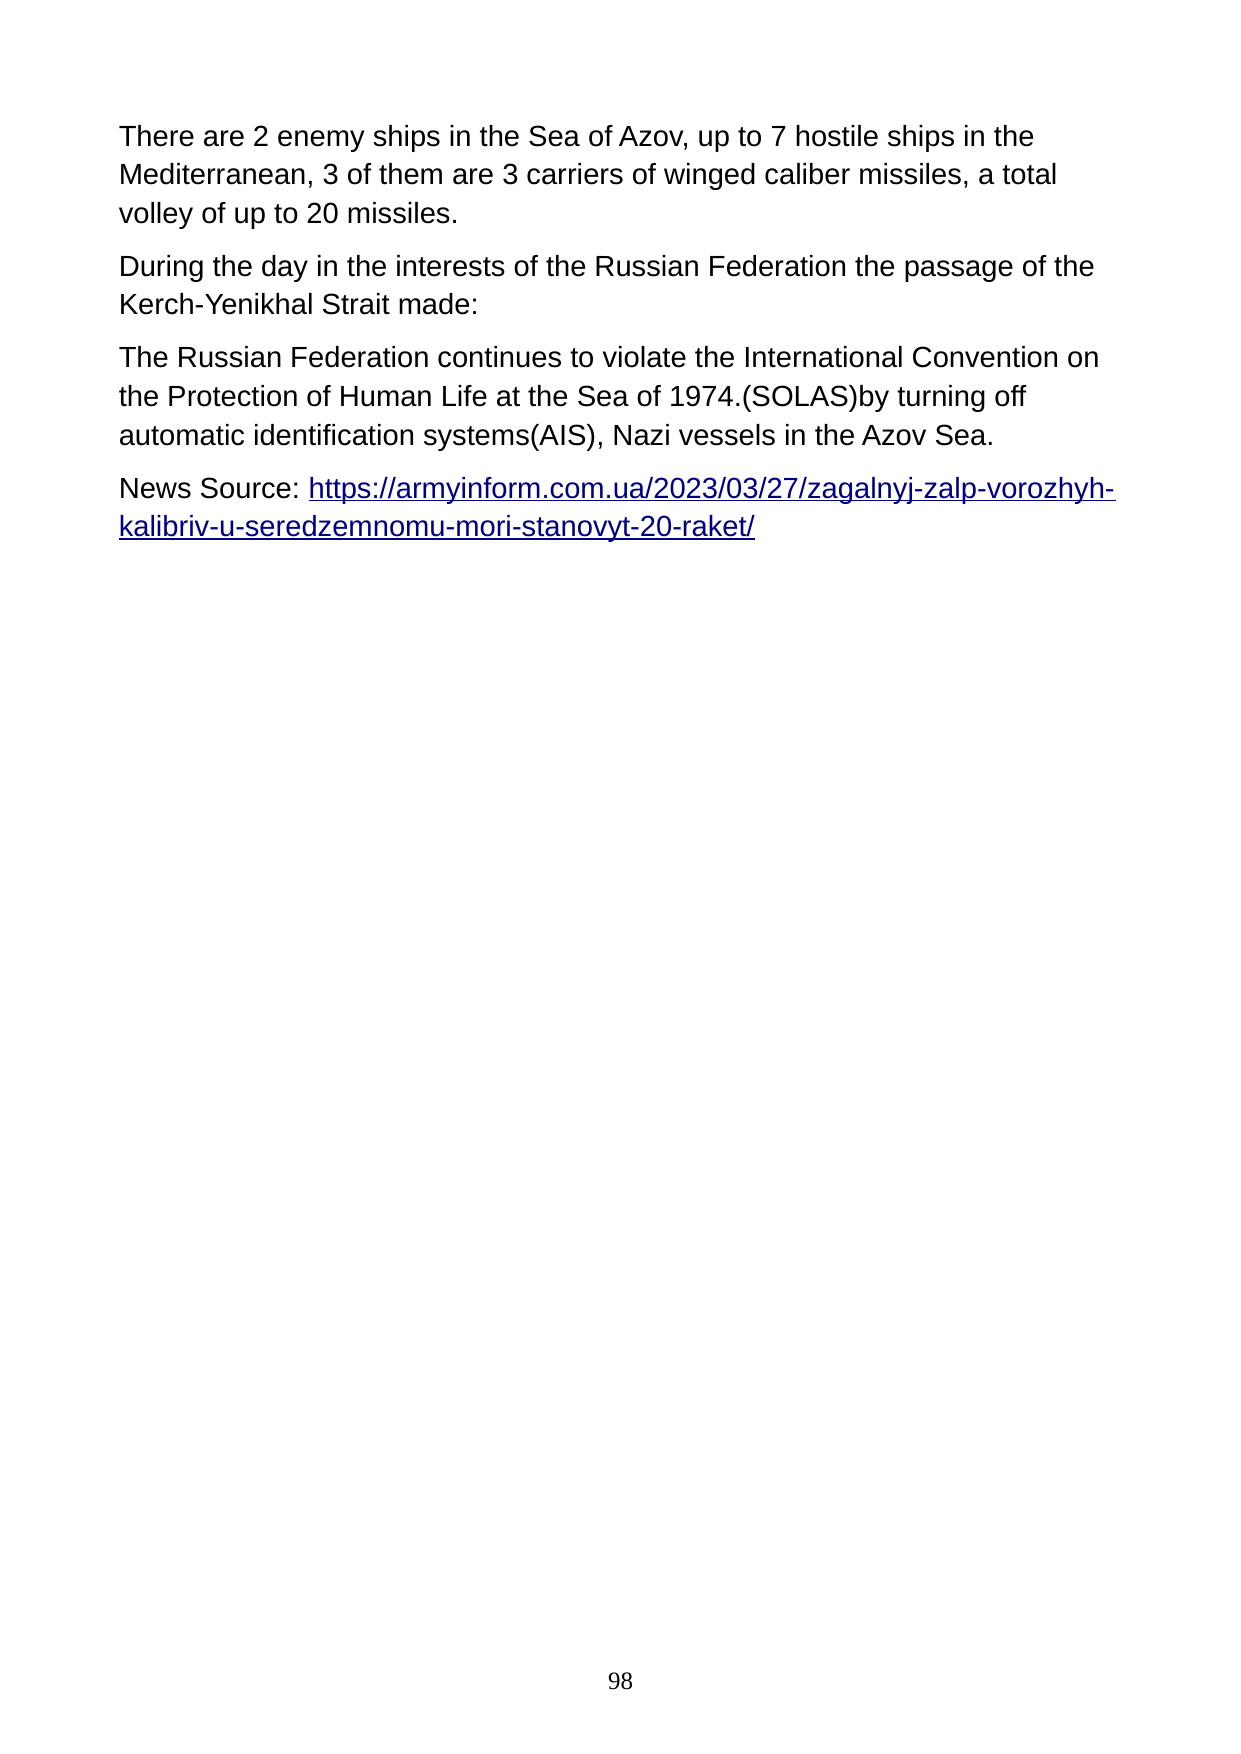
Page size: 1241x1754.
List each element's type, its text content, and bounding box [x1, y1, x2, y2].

text News Source: https://armyinform.com.ua/2023/03/27/zagalnyj-zalp-vorozhyh-kalibriv-u-seredzemnomu-mori-stanovyt-20-raket/ [118, 471, 1122, 543]
text The Russian Federation continues to violate the International Convention on the Protection of Human Life at the Sea of 1974.(SOLAS)by turning off automatic identification systems(AIS), Nazi vessels in the Azov Sea. [118, 340, 1122, 451]
text During the day in the interests of the Russian Federation the passage of the Kerch-Yenikhal Strait made: [118, 249, 1122, 321]
text There are 2 enemy ships in the Sea of Azov, up to 7 hostile ships in the Mediterranean, 3 of them are 3 carriers of winged caliber missiles, a total volley of up to 20 missiles. [118, 118, 1122, 229]
